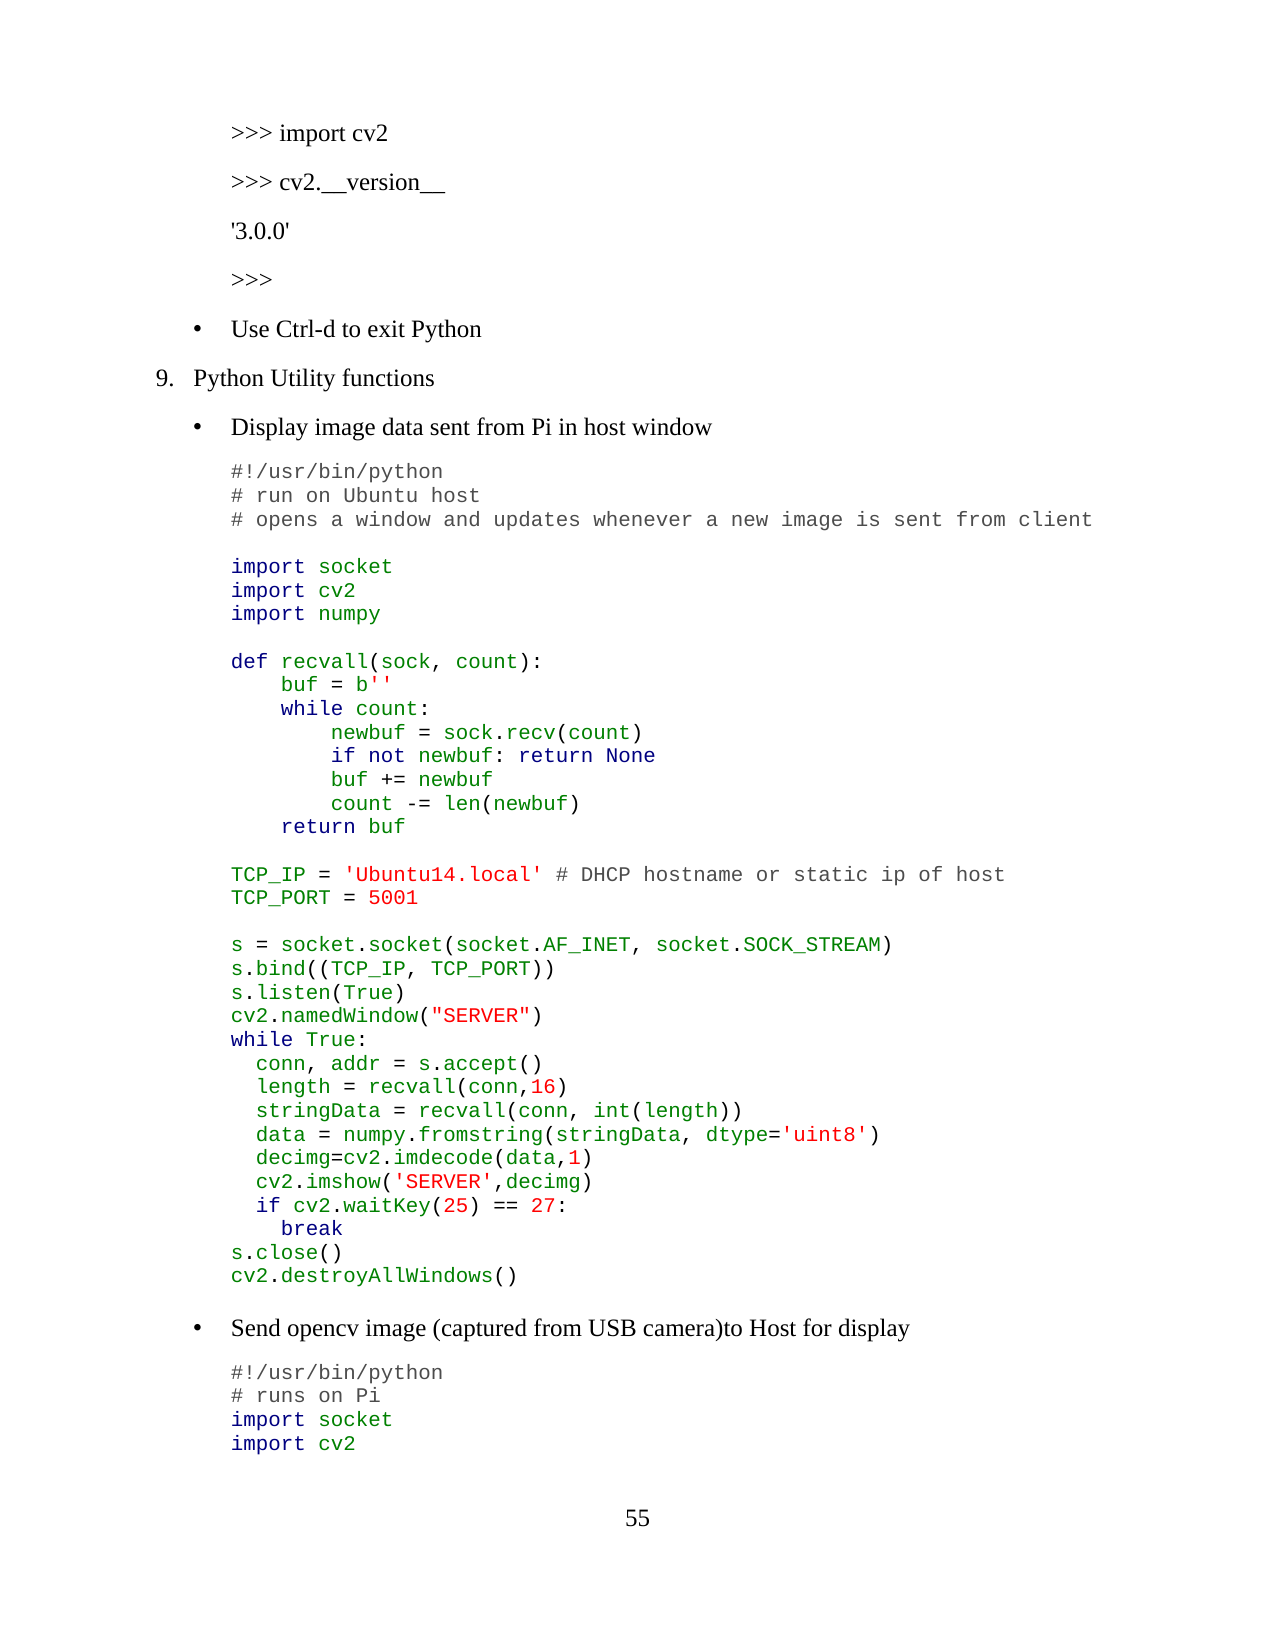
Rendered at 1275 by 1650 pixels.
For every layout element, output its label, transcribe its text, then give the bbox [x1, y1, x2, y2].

list >>> [193, 265, 1157, 294]
text #!/usr/bin/python [231, 462, 1157, 485]
text decimg=cv2.imdecode(data,1) [231, 1147, 1157, 1171]
text s = socket.socket(socket.AF_INET, socket.SOCK_STREAM) [231, 934, 1157, 958]
text import socket [231, 1409, 1157, 1433]
text # run on Ubuntu host [231, 485, 1157, 509]
text #!/usr/bin/python [231, 1362, 1157, 1386]
text import numpy [231, 603, 1157, 627]
text while count: [231, 698, 1157, 722]
text import cv2 [231, 1433, 1157, 1456]
text data = numpy.fromstring(stringData, dtype='uint8') [231, 1124, 1157, 1147]
list >>> cv2.__version__ [193, 167, 1157, 196]
text import cv2 [231, 580, 1157, 603]
text def recvall(sock, count): [231, 651, 1157, 674]
text newbuf = sock.recv(count) [231, 722, 1157, 745]
text buf += newbuf [231, 769, 1157, 793]
text # opens a window and updates whenever a new image is sent from client [231, 509, 1157, 532]
text stringData = recvall(conn, int(length)) [231, 1100, 1157, 1124]
text cv2.imshow('SERVER',decimg) [231, 1171, 1157, 1194]
text import socket [231, 556, 1157, 580]
text break [231, 1218, 1157, 1242]
text count -= len(newbuf) [231, 793, 1157, 816]
text cv2.namedWindow("SERVER") [231, 1005, 1157, 1029]
text conn, addr = s.accept() [231, 1053, 1157, 1076]
text s.listen(True) [231, 982, 1157, 1005]
text if cv2.waitKey(25) == 27: [231, 1194, 1157, 1218]
list '3.0.0' [193, 216, 1157, 245]
text s.close() [231, 1242, 1157, 1266]
text buf = b'' [231, 674, 1157, 698]
list Python Utility functions [156, 363, 1157, 392]
text # runs on Pi [231, 1386, 1157, 1409]
text s.bind((TCP_IP, TCP_PORT)) [231, 958, 1157, 982]
text return buf [231, 816, 1157, 840]
list Display image data sent from Pi in host window [193, 412, 1157, 441]
text while True: [231, 1029, 1157, 1053]
text TCP_IP = 'Ubuntu14.local' # DHCP hostname or static ip of host [231, 863, 1157, 887]
text length = recvall(conn,16) [231, 1076, 1157, 1100]
text cv2.destroyAllWindows() [231, 1266, 1157, 1289]
list >>> import cv2 [193, 118, 1157, 147]
text if not newbuf: return None [231, 745, 1157, 769]
list Send opencv image (captured from USB camera)to Host for display [193, 1313, 1157, 1342]
text TCP_PORT = 5001 [231, 887, 1157, 911]
list Use Ctrl-d to exit Python [193, 314, 1157, 343]
